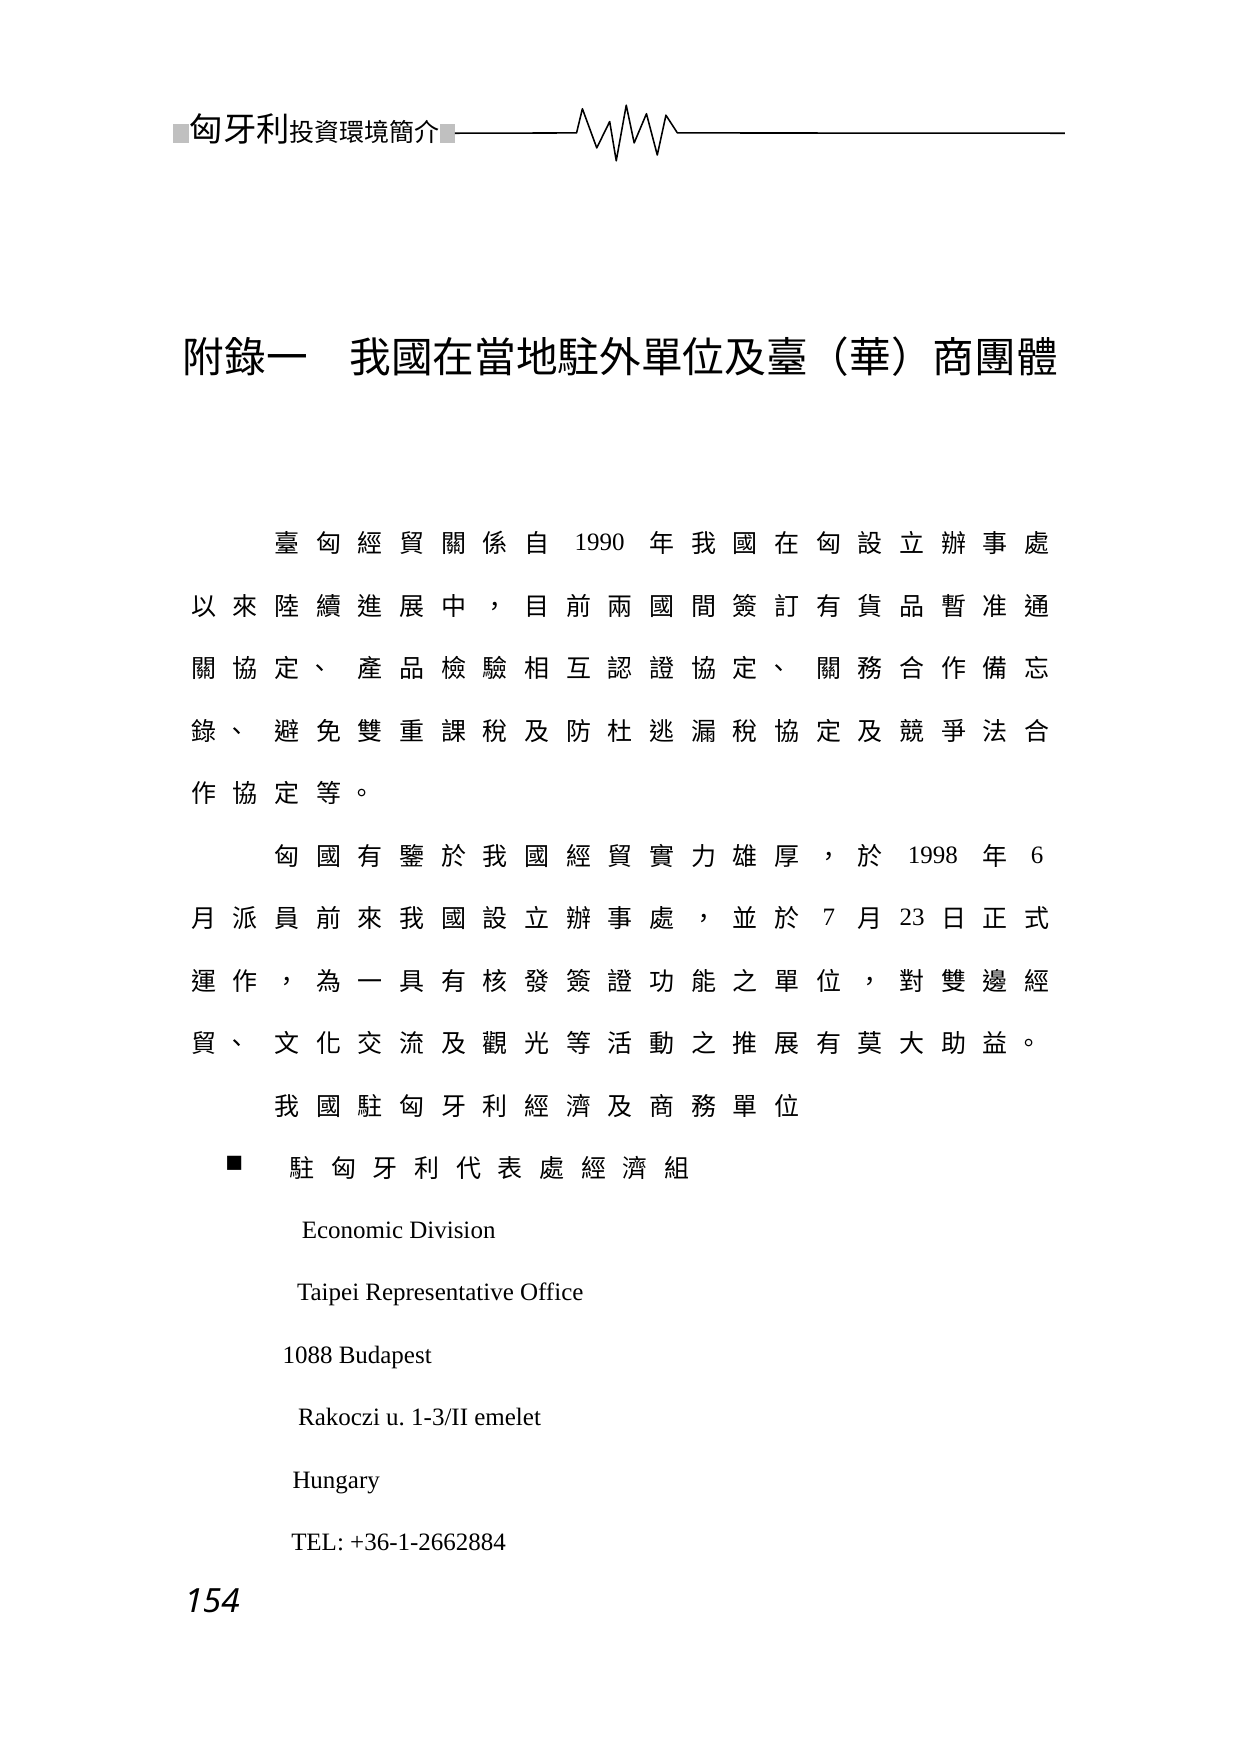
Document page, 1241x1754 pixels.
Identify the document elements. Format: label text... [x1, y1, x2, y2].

text TEL: +36-1-2662884 [207, 1500, 1058, 1563]
text 附錄一 我國在當地駐外單位及臺（華）商團體 [183, 313, 1058, 375]
text 1088 Budapest [207, 1313, 1058, 1375]
text  駐匈牙利代表處經濟組 [207, 1125, 1058, 1188]
text 我國駐匈牙利經濟及商務單位 [183, 1063, 1058, 1125]
text 匈國有鑒於我國經貿實力雄厚，於1998年6月派員前來我國設立辦事處，並於7月23日正式運作，為一具有核發簽證功能之單位，對雙邊經貿、文化交流及觀光等活動之推展有莫大助益。 [183, 813, 1058, 1063]
text Rakoczi u. 1-3/II emelet [207, 1375, 1058, 1438]
text 臺匈經貿關係自1990年我國在匈設立辦事處以來陸續進展中，目前兩國間簽訂有貨品暫准通關協定、產品檢驗相互認證協定、關務合作備忘錄、避免雙重課稅及防杜逃漏稅協定及競爭法合作協定等。 [183, 500, 1058, 813]
text Hungary [207, 1438, 1058, 1500]
text Taipei Representative Office [207, 1250, 1058, 1313]
text Economic Division [207, 1188, 1058, 1250]
